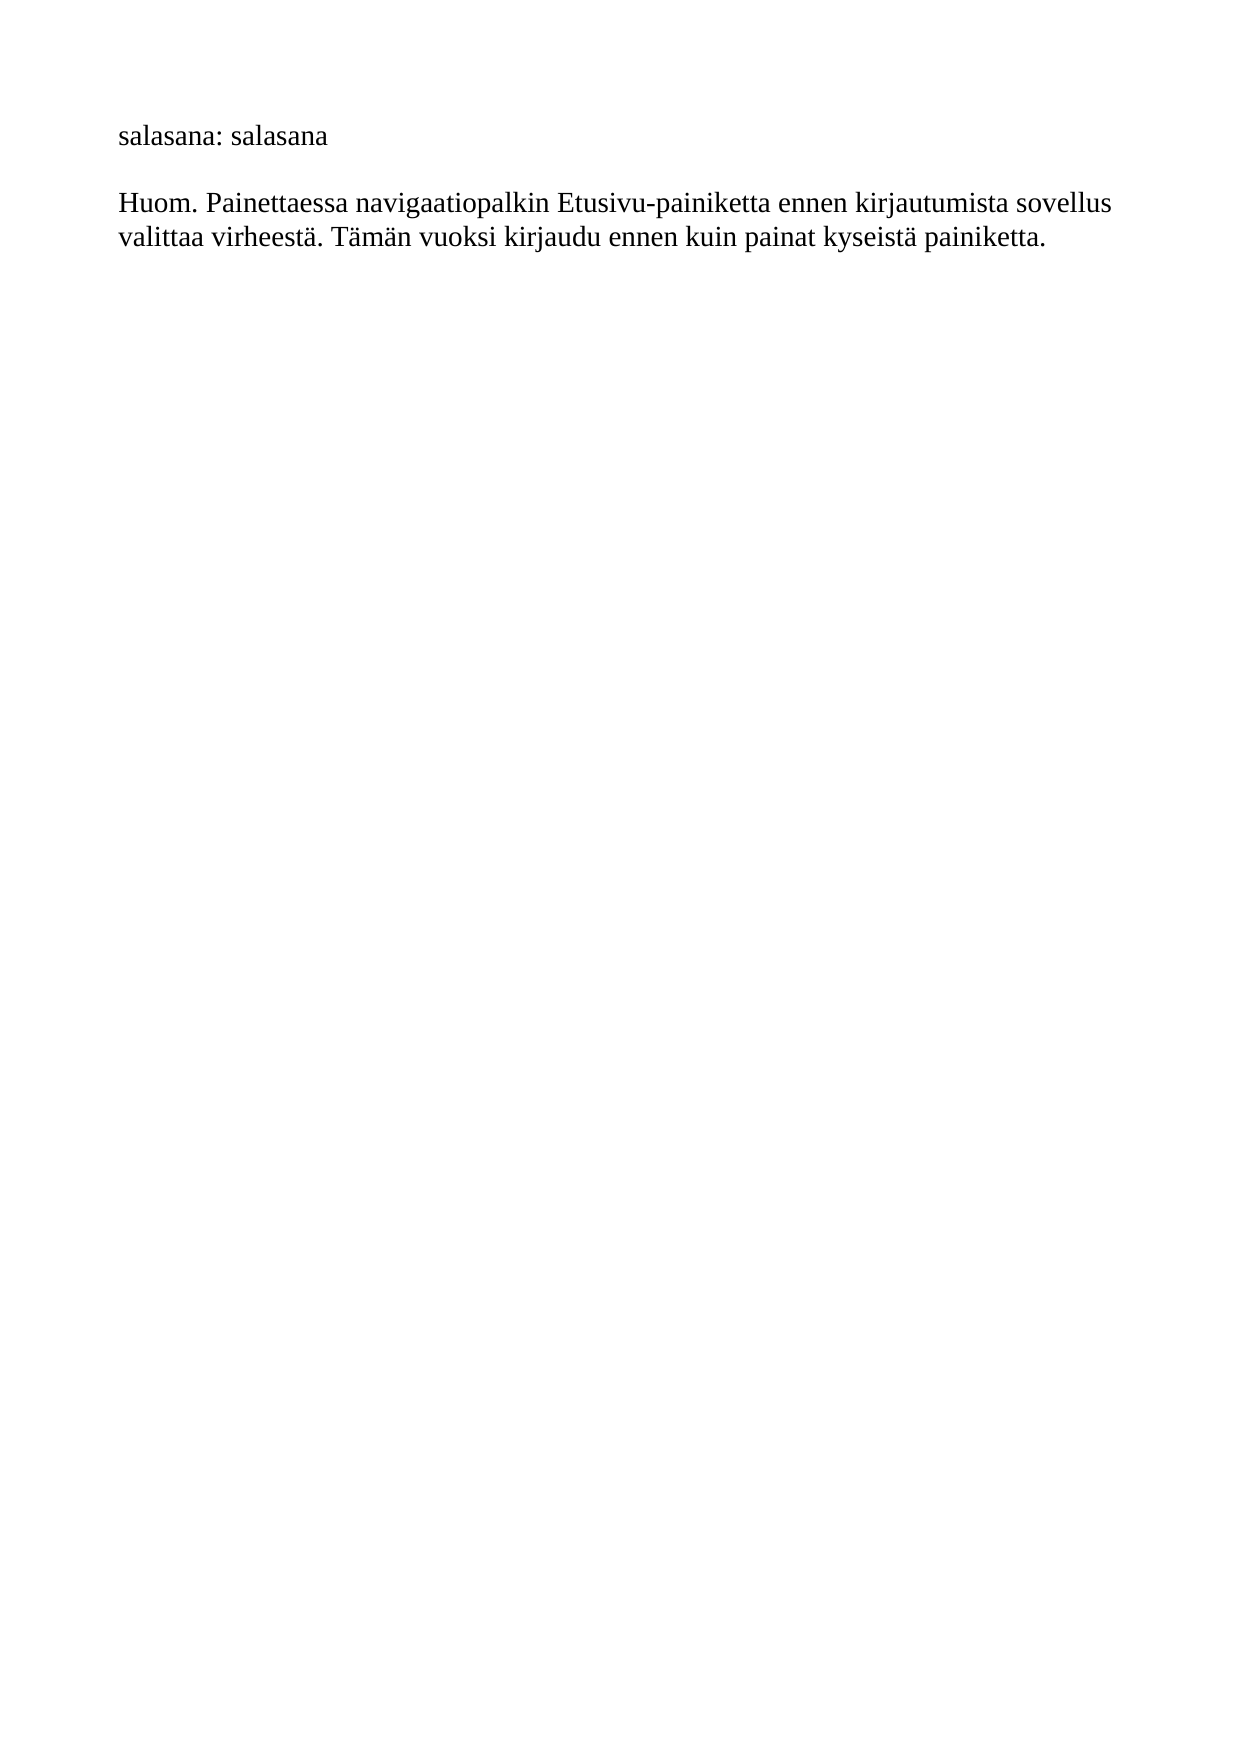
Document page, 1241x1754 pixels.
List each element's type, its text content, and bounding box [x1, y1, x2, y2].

text Huom. Painettaessa navigaatiopalkin Etusivu-painiketta ennen kirjautumista sovellus valittaa virheestä. Tämän vuoksi kirjaudu ennen kuin painat kyseistä painiketta. [118, 185, 1122, 252]
text salasana: salasana [118, 118, 1122, 152]
